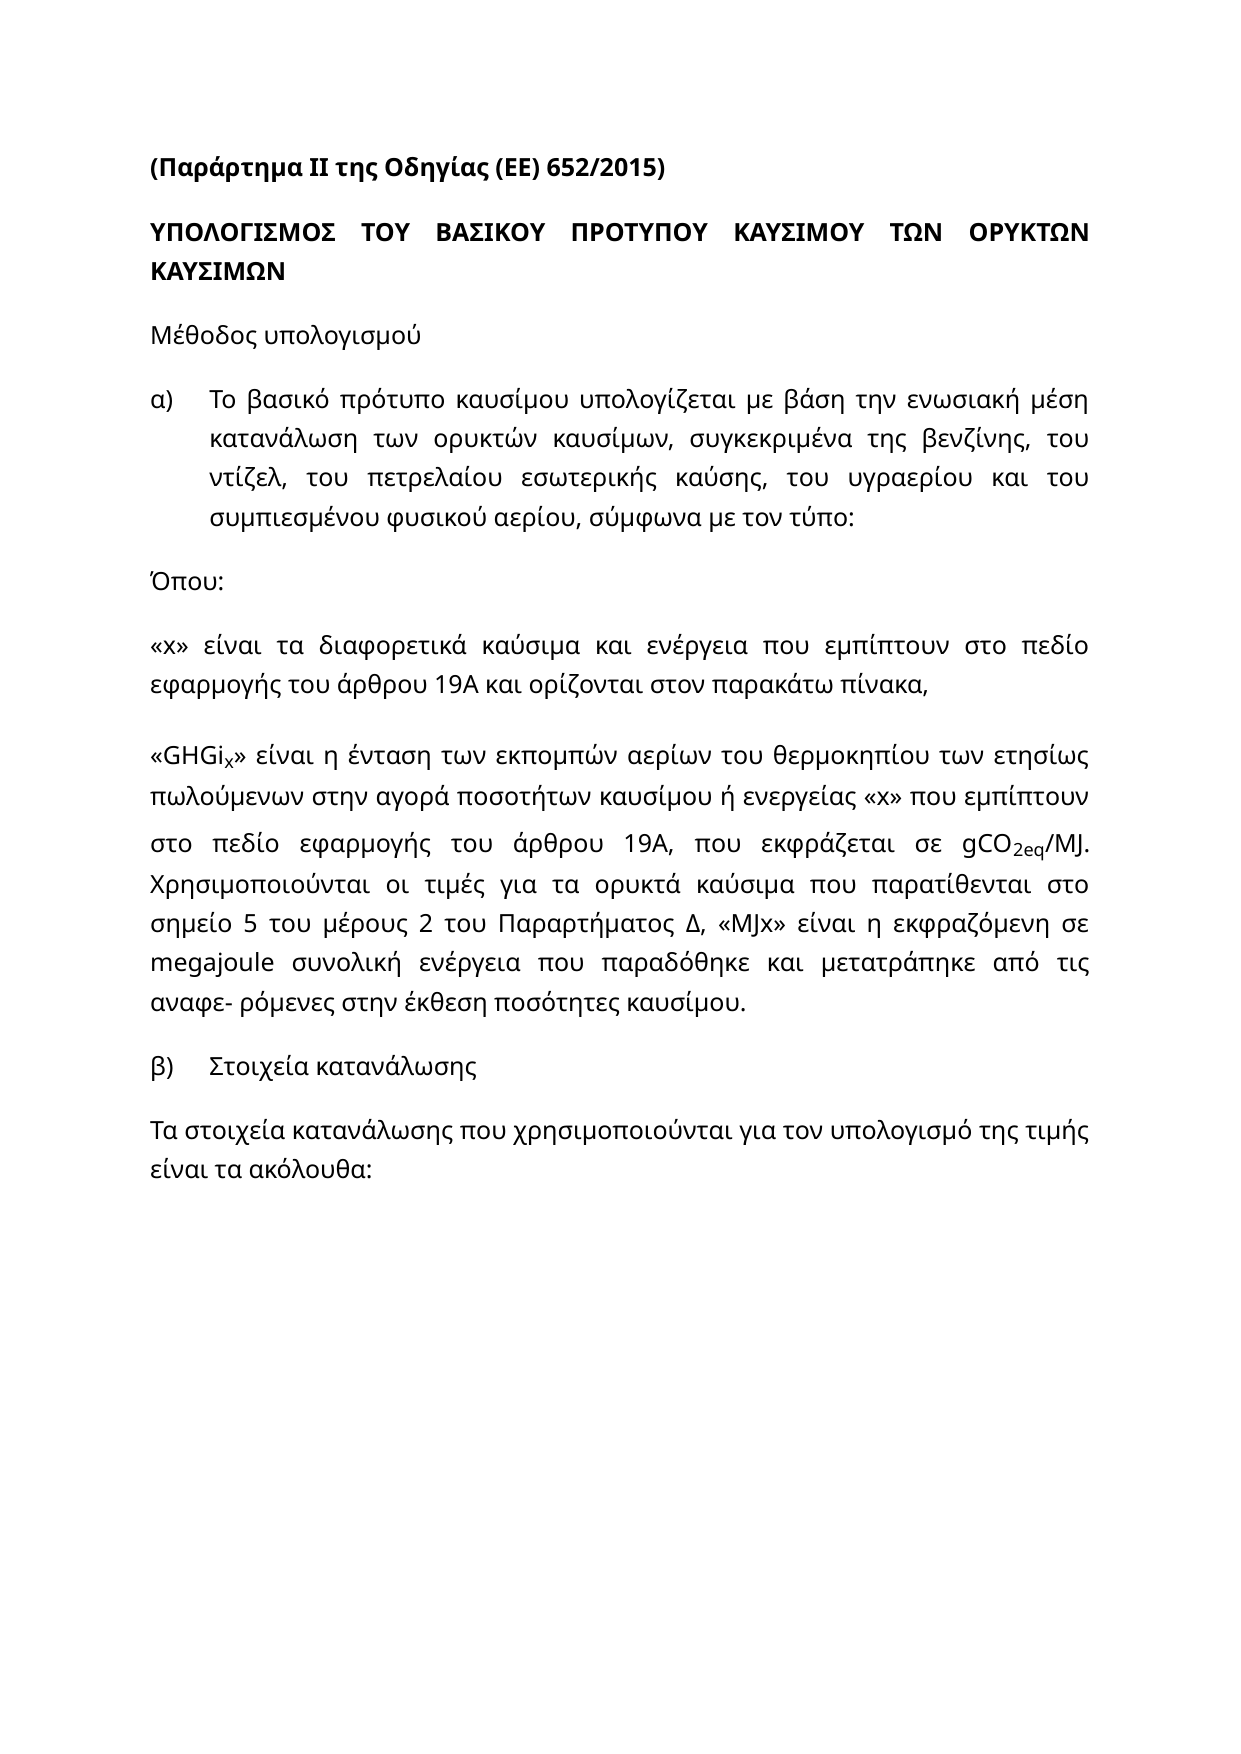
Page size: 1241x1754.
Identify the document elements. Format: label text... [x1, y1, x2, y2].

text Όπου: [150, 563, 1090, 597]
text (Παράρτημα ΙΙ της Οδηγίας (ΕΕ) 652/2015) [150, 150, 1090, 184]
text Μέθοδος υπολογισμού [150, 317, 1090, 352]
list α) Το βασικό πρότυπο καυσίμου υπολογίζεται με βάση την ενωσιακή μέση κατανάλωση των ορυκτών καυσίμων, συγκεκριμένα της βενζίνης, του ντίζελ, του πετρελαίου εσωτερικής καύσης, του υγραερίου και του συμπιεσμένου φυσικού αερίου, σύμφωνα με τον τύπο: [150, 382, 1090, 533]
text «x» είναι τα διαφορετικά καύσιμα και ενέργεια που εμπίπτουν στο πεδίο εφαρμογής του άρθρου 19A και ορίζονται στον παρακάτω πίνακα, [150, 627, 1090, 701]
text Τα στοιχεία κατανάλωσης που χρησιμοποιούνται για τον υπολογισμό της τιμής είναι τα ακόλουθα: [150, 1112, 1090, 1186]
list β) Στοιχεία κατανάλωσης [150, 1048, 1090, 1082]
text ΥΠΟΛΟΓΙΣΜΟΣ ΤΟΥ ΒΑΣΙΚΟΥ ΠΡΟΤΥΠΟΥ ΚΑΥΣΙΜΟΥ ΤΩΝ ΟΡΥΚΤΩΝ ΚΑΥΣΙΜΩΝ [150, 214, 1090, 287]
text «GHGix» είναι η ένταση των εκπομπών αερίων του θερμοκηπίου των ετησίως πωλούμενων στην αγορά ποσοτήτων καυσίμου ή ενεργείας «x» που εμπίπτουν στο πεδίο εφαρμογής του άρθρου 19A, που εκφράζεται σε gCO2eq/MJ. Χρησιμοποιούνται οι τιμές για τα ορυκτά καύσιμα που παρατίθενται στο σημείο 5 του μέρους 2 του Παραρτήματος Δ, «MJx» είναι η εκφραζόμενη σε megajoule συνολική ενέργεια που παραδόθηκε και μετατράπηκε από τις αναφε- ρόμενες στην έκθεση ποσότητες καυσίμου. [150, 731, 1090, 1018]
